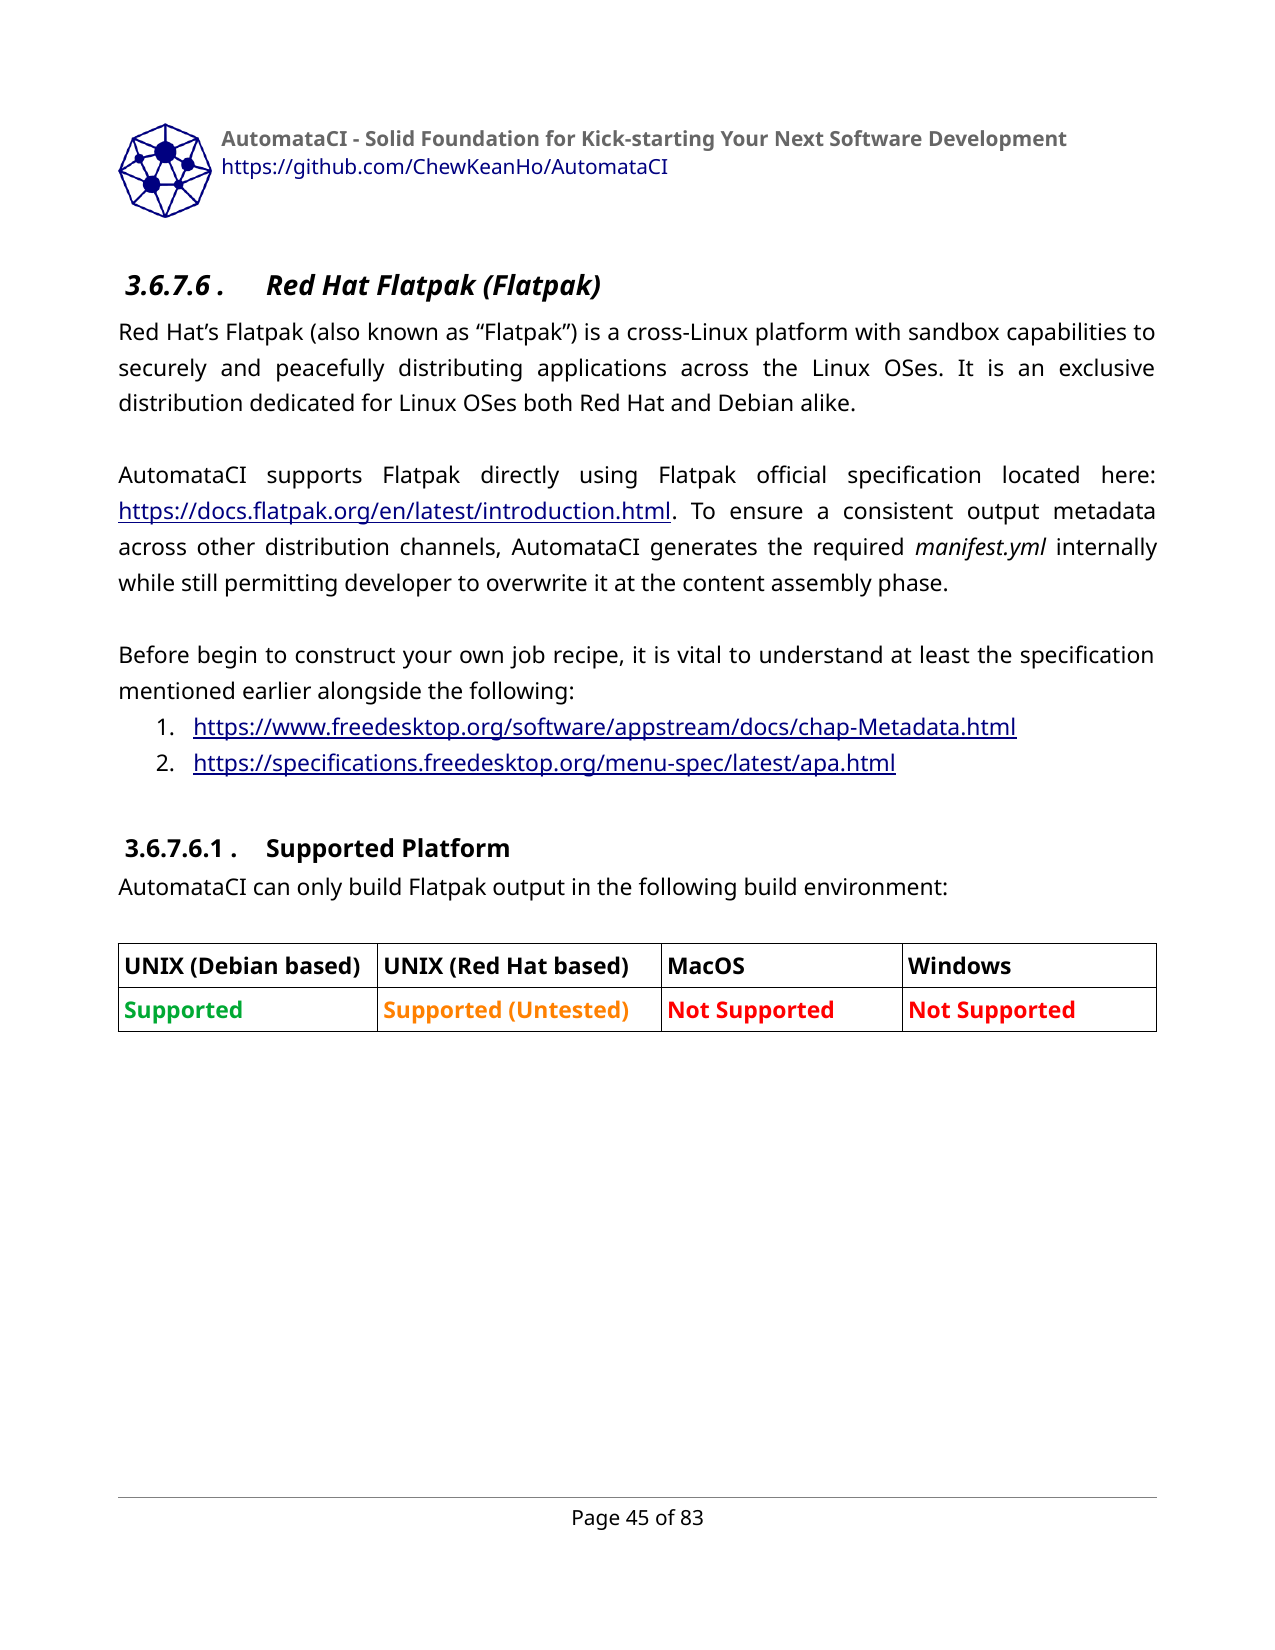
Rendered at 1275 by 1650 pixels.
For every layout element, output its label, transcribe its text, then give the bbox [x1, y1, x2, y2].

list https://specifications.freedesktop.org/menu-spec/latest/apa.html [156, 747, 1157, 778]
picture [118, 123, 212, 218]
list https://www.freedesktop.org/software/appstream/docs/chap-Metadata.html [156, 711, 1157, 742]
table_cell Not Supported [903, 988, 1156, 1031]
text AutomataCI supports Flatpak directly using Flatpak official specification located here: https://docs.flatpak.org/en/latest/introduction.html. To ensure a consistent output metadata across other distribution channels, AutomataCI generates the required manifest.yml internally while still permitting developer to overwrite it at the content assembly phase. [118, 459, 1157, 598]
subtitle Red Hat Flatpak (Flatpak) [118, 265, 1157, 303]
table_header MacOS [662, 944, 902, 987]
text Before begin to construct your own job recipe, it is vital to understand at least the specification mentioned earlier alongside the following: [118, 639, 1157, 706]
table_cell Not Supported [662, 988, 902, 1031]
table_header UNIX (Debian based) [119, 944, 377, 987]
text Red Hat’s Flatpak (also known as “Flatpak”) is a cross-Linux platform with sandbox capabilities to securely and peacefully distributing applications across the Linux OSes. It is an exclusive distribution dedicated for Linux OSes both Red Hat and Debian alike. [118, 316, 1157, 419]
subtitle Supported Platform [118, 831, 1157, 865]
table_header Windows [903, 944, 1156, 987]
table_header UNIX (Red Hat based) [378, 944, 661, 987]
table_cell Supported [119, 988, 377, 1031]
text AutomataCI can only build Flatpak output in the following build environment: [118, 871, 1157, 902]
table_cell Supported (Untested) [378, 988, 661, 1031]
